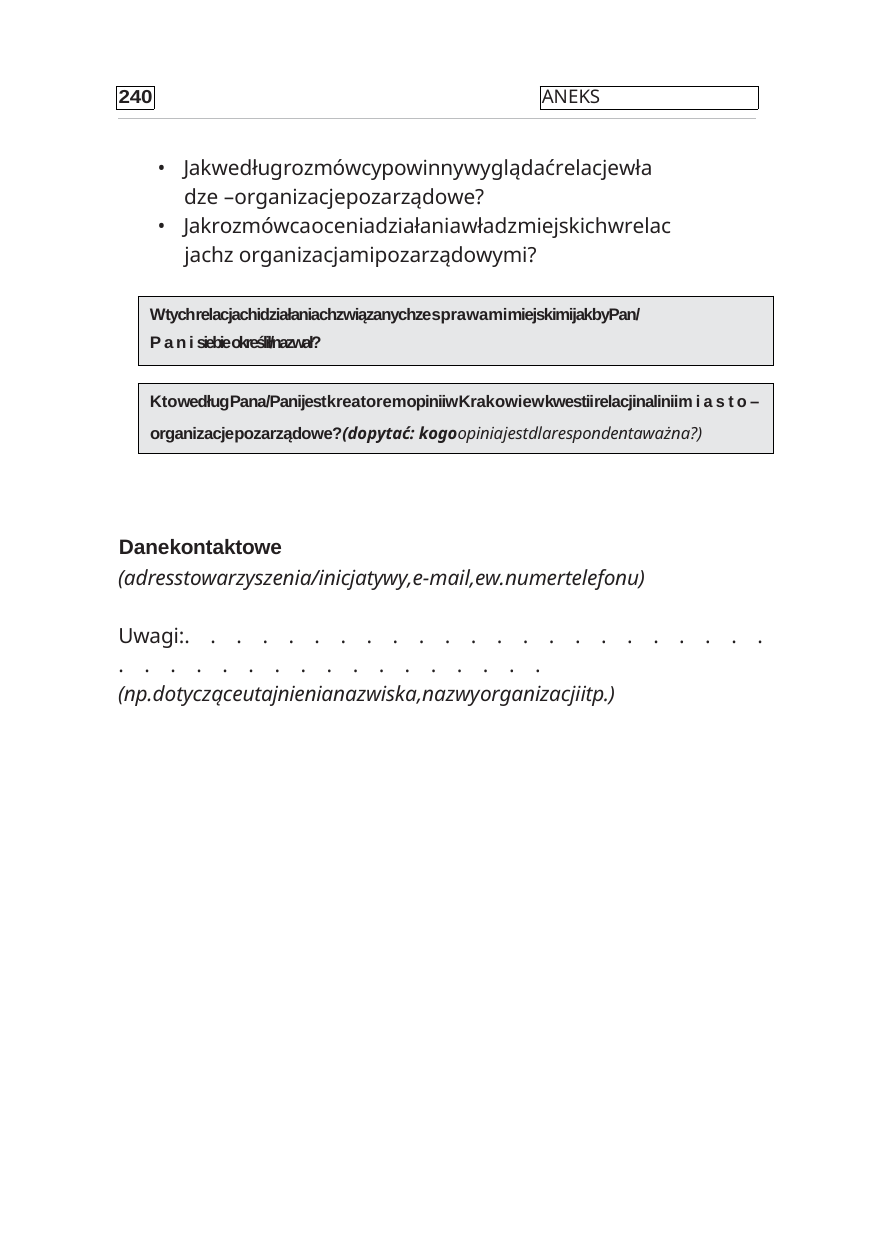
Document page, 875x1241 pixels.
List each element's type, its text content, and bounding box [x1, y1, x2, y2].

text Uwagi:. . . . . . . . . . . . . . . . . . . . . . . . . . . . . . . . . . . . . . . . [118, 621, 768, 678]
text KtowedługPana/PanijestkreatoremopiniiwKrakowiewkwestiirelacjinaliniimiasto–organizacjepozarządowe?(dopytać: kogoopiniajestdlarespondentaważna?) [149, 392, 767, 444]
text Danekontaktowe [119, 535, 768, 559]
list Jakwedługrozmówcypowinnywyglądaćrelacjewładze –organizacjepozarządowe? [157, 153, 663, 210]
text (np.dotycząceutajnienianazwiska,nazwyorganizacjiitp.) [118, 679, 768, 707]
list Jakrozmówcaoceniadziałaniawładzmiejskichwrelacjachzorganizacjamipozarządowymi? [157, 211, 676, 269]
text WtychrelacjachidziałaniachzwiązanychzesprawamimiejskimijakbyPan/Panisiebieokreślił/nazwał? [149, 304, 747, 352]
text (adresstowarzyszenia/inicjatywy,e-mail,ew.numertelefonu) [118, 563, 768, 591]
